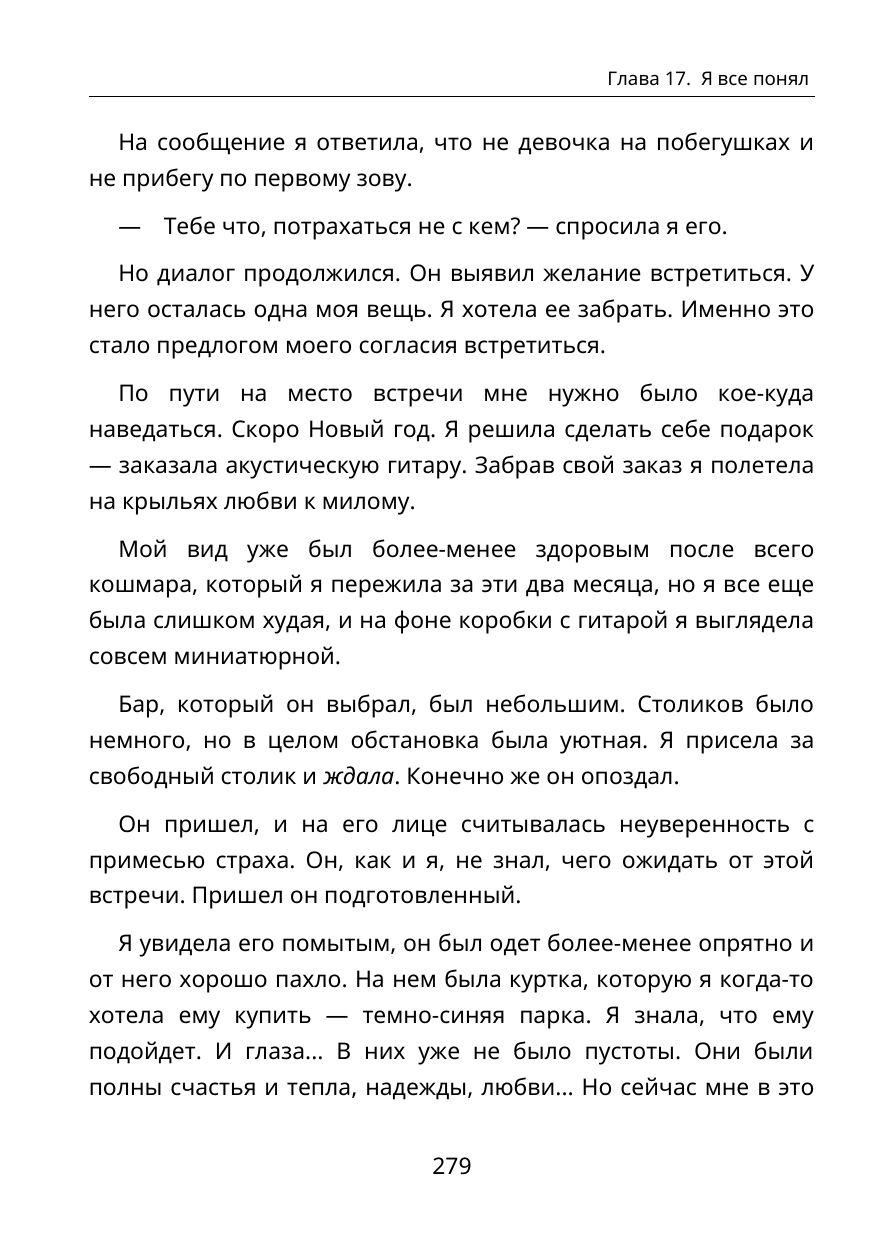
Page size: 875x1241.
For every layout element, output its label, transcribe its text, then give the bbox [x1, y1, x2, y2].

text Мой вид уже был более-менее здоровым после всего кошмара, который я пережила за эти два месяца, но я все еще была слишком худая, и на фоне коробки с гитарой я выглядела совсем миниатюрной. [88, 532, 815, 672]
list Тебе что, потрахаться не с кем? — спросила я его. [88, 210, 815, 241]
text Бар, который он выбрал, был небольшим. Столиков было немного, но в целом обстановка была уютная. Я присела за свободный столик и ждала. Конечно же он опоздал. [88, 688, 815, 791]
text Он пришел, и на его лице считывалась неуверенность с примесью страха. Он, как и я, не знал, чего ожидать от этой встречи. Пришел он подготовленный. [88, 808, 815, 911]
text На сообщение я ответила, что не девочка на побегушках и не прибегу по первому зову. [88, 126, 815, 193]
text По пути на место встречи мне нужно было кое-куда наведаться. Скоро Новый год. Я решила сделать себе подарок — заказала акустическую гитару. Забрав свой заказ я полетела на крыльях любви к милому. [88, 377, 815, 516]
text Я увидела его помытым, он был одет более-менее опрятно и от него хорошо пахло. На нем была куртка, которую я когда-то хотела ему купить — темно-синяя парка. Я знала, что ему подойдет. И глаза... В них уже не было пустоты. Они были полны счастья и тепла, надежды, любви... Но сейчас мне в это [88, 927, 815, 1102]
text Но диалог продолжился. Он выявил желание встретиться. У него осталась одна моя вещь. Я хотела ее забрать. Именно это стало предлогом моего согласия встретиться. [88, 257, 815, 361]
